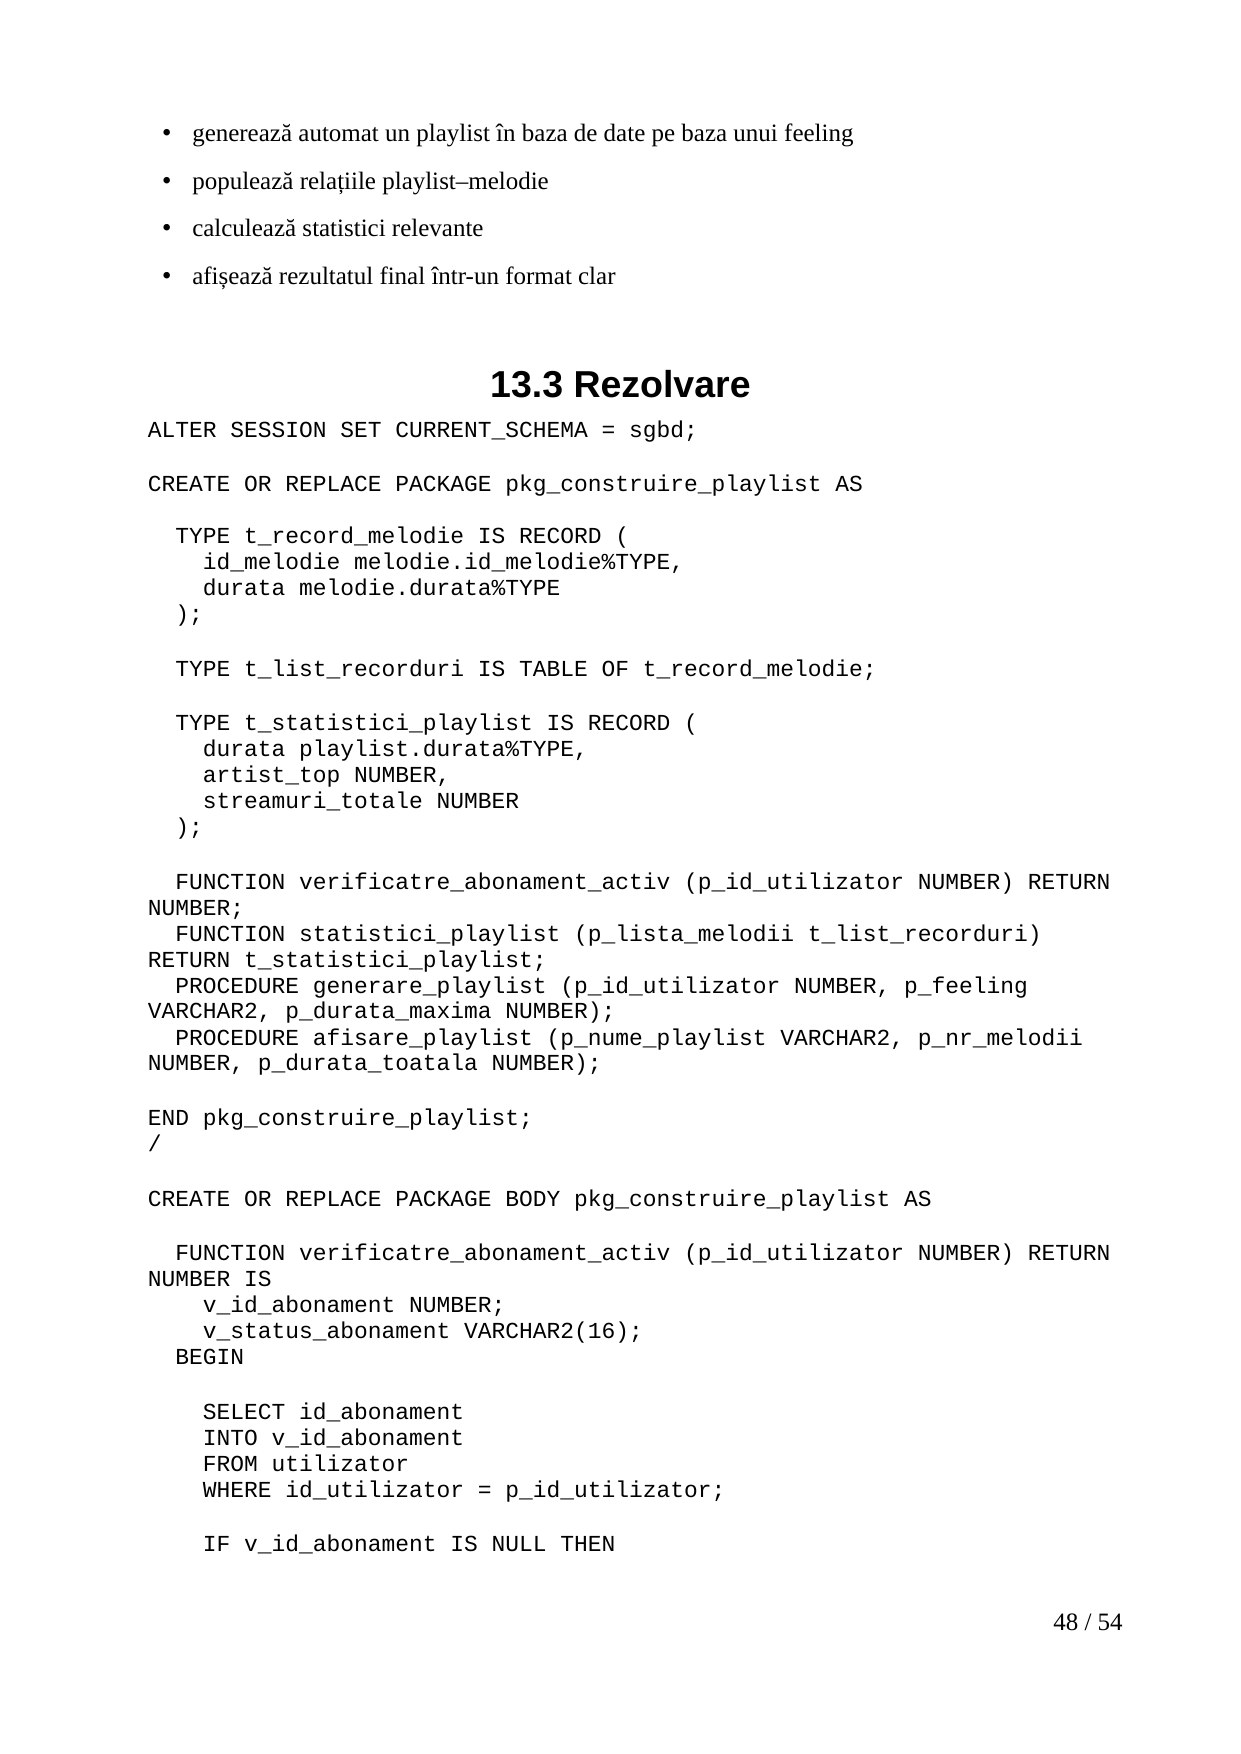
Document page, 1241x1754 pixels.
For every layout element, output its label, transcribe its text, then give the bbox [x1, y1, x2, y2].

list generează automat un playlist în baza de date pe baza unui feeling [162, 118, 1122, 147]
text v_status_abonament VARCHAR2(16); [148, 1319, 1122, 1346]
text ALTER SESSION SET CURRENT_SCHEMA = sgbd; [148, 418, 1122, 444]
list afișează rezultatul final într-un format clar [162, 261, 1122, 290]
text CREATE OR REPLACE PACKAGE BODY pkg_construire_playlist AS [148, 1187, 1122, 1213]
text FROM utilizator [148, 1452, 1122, 1478]
text FUNCTION verificatre_abonament_activ (p_id_utilizator NUMBER) RETURN NUMBER; [148, 870, 1122, 922]
text artist_top NUMBER, [148, 764, 1122, 789]
text FUNCTION statistici_playlist (p_lista_melodii t_list_recorduri) RETURN t_statistici_playlist; [148, 922, 1122, 974]
text PROCEDURE afisare_playlist (p_nume_playlist VARCHAR2, p_nr_melodii NUMBER, p_durata_toatala NUMBER); [148, 1026, 1122, 1078]
text ); [148, 602, 1122, 628]
list populează relațiile playlist–melodie [162, 166, 1122, 194]
text WHERE id_utilizator = p_id_utilizator; [148, 1478, 1122, 1504]
text PROCEDURE generare_playlist (p_id_utilizator NUMBER, p_feeling VARCHAR2, p_durata_maxima NUMBER); [148, 974, 1122, 1026]
text SELECT id_abonament [148, 1400, 1122, 1426]
text IF v_id_abonament IS NULL THEN [148, 1533, 1122, 1559]
text INTO v_id_abonament [148, 1426, 1122, 1452]
text TYPE t_statistici_playlist IS RECORD ( [148, 712, 1122, 738]
text streamuri_totale NUMBER [148, 789, 1122, 816]
text ); [148, 816, 1122, 841]
text TYPE t_record_melodie IS RECORD ( [148, 524, 1122, 551]
text FUNCTION verificatre_abonament_activ (p_id_utilizator NUMBER) RETURN NUMBER IS [148, 1242, 1122, 1294]
text BEGIN [148, 1346, 1122, 1371]
list calculează statistici relevante [162, 213, 1122, 242]
text durata melodie.durata%TYPE [148, 576, 1122, 602]
text durata playlist.durata%TYPE, [148, 738, 1122, 764]
text id_melodie melodie.id_melodie%TYPE, [148, 551, 1122, 576]
text END pkg_construire_playlist; [148, 1106, 1122, 1132]
text / [148, 1132, 1122, 1158]
text TYPE t_list_recorduri IS TABLE OF t_record_melodie; [148, 657, 1122, 683]
text CREATE OR REPLACE PACKAGE pkg_construire_playlist AS [148, 473, 1122, 499]
text v_id_abonament NUMBER; [148, 1294, 1122, 1319]
subtitle 13.3 Rezolvare [118, 362, 1122, 406]
